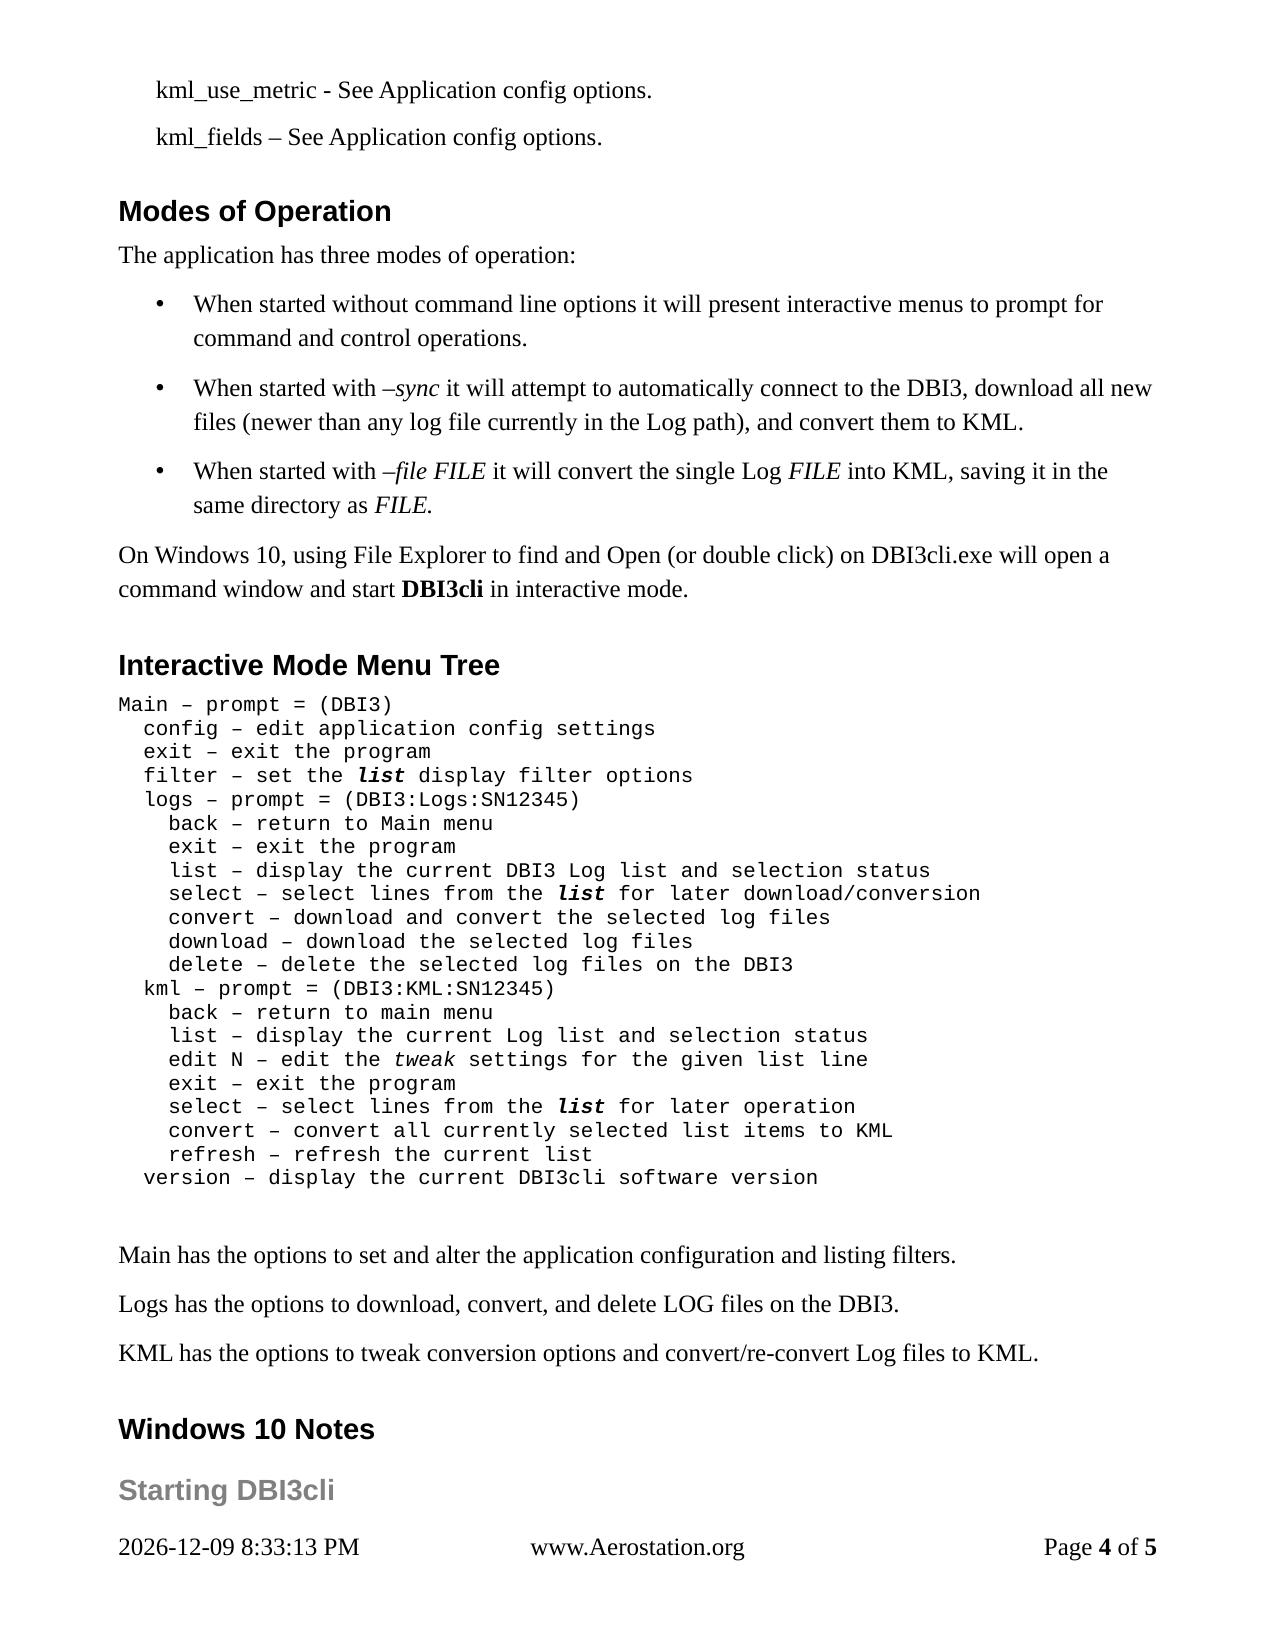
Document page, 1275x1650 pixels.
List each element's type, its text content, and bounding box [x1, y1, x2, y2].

text exit – exit the program [118, 836, 1157, 860]
text The application has three modes of operation: [118, 240, 1157, 269]
subtitle Windows 10 Notes [118, 1412, 1157, 1446]
text back – return to main menu [118, 1002, 1157, 1025]
text filter – set the list display filter options [118, 765, 1157, 789]
list When started with –sync it will attempt to automatically connect to the DBI3, download all new files (newer than any log file currently in the Log path), and convert them to KML. [156, 373, 1157, 436]
text convert – convert all currently selected list items to KML [118, 1120, 1157, 1143]
text convert – download and convert the selected log files [118, 907, 1157, 931]
text On Windows 10, using File Explorer to find and Open (or double click) on DBI3cli.exe will open a command window and start DBI3cli in interactive mode. [118, 540, 1157, 603]
text kml – prompt = (DBI3:KML:SN12345) [118, 978, 1157, 1002]
subtitle Interactive Mode Menu Tree [118, 648, 1157, 682]
text Main has the options to set and alter the application configuration and listing filters. [118, 1240, 1157, 1269]
subtitle Starting DBI3cli [118, 1473, 1157, 1506]
text edit N – edit the tweak settings for the given list line [118, 1049, 1157, 1073]
text exit – exit the program [118, 742, 1157, 765]
text KML has the options to tweak conversion options and convert/re-convert Log files to KML. [118, 1338, 1157, 1367]
text list – display the current DBI3 Log list and selection status [118, 860, 1157, 883]
text select – select lines from the list for later operation [118, 1096, 1157, 1120]
text Logs has the options to download, convert, and delete LOG files on the DBI3. [118, 1289, 1157, 1318]
text logs – prompt = (DBI3:Logs:SN12345) [118, 789, 1157, 812]
text list – display the current Log list and selection status [118, 1025, 1157, 1049]
text refresh – refresh the current list [118, 1143, 1157, 1167]
text back – return to Main menu [118, 812, 1157, 836]
text config – edit application config settings [118, 718, 1157, 742]
list kml_fields – See Application config options. [156, 122, 1157, 151]
text delete – delete the selected log files on the DBI3 [118, 954, 1157, 978]
list When started with –file FILE it will convert the single Log FILE into KML, saving it in the same directory as FILE. [156, 456, 1157, 519]
text download – download the selected log files [118, 931, 1157, 954]
subtitle Modes of Operation [118, 194, 1157, 227]
text Main – prompt = (DBI3) [118, 694, 1157, 718]
text version – display the current DBI3cli software version [118, 1167, 1157, 1191]
list kml_use_metric - See Application config options. [156, 75, 1157, 104]
text exit – exit the program [118, 1073, 1157, 1096]
text select – select lines from the list for later download/conversion [118, 883, 1157, 907]
list When started without command line options it will present interactive menus to prompt for command and control operations. [156, 289, 1157, 352]
